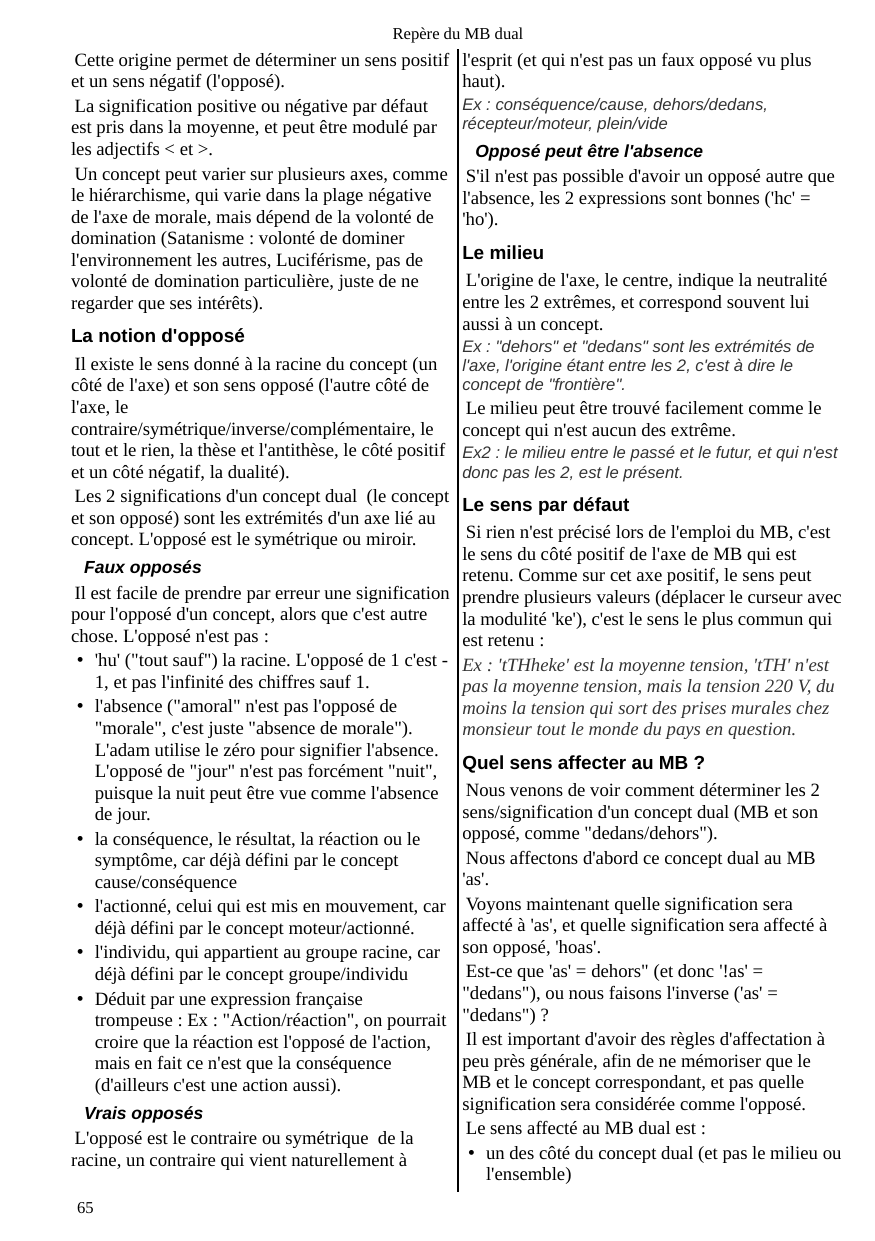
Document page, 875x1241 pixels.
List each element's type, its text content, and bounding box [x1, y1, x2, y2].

subtitle Opposé peut être l'absence [475, 141, 844, 161]
text La signification positive ou négative par défaut est pris dans la moyenne, et peut être modulé par les adjectifs < et >. [71, 95, 453, 159]
text Si rien n'est précisé lors de l'emploi du MB, c'est le sens du côté positif de l'axe de MB qui est retenu. Comme sur cet axe positif, le sens peut prendre plusieurs valeurs (déplacer le curseur avec la modulité 'ke'), c'est le sens le plus commun qui est retenu : [462, 521, 844, 651]
list l'absence ("amoral" n'est pas l'opposé de "morale", c'est juste "absence de morale"). L'adam utilise le zéro pour signifier l'absence. L'opposé de "jour" n'est pas forcément "nuit", puisque la nuit peut être vue comme l'absence de jour. [77, 695, 453, 825]
list Déduit par une expression française trompeuse : Ex : "Action/réaction", on pourrait croire que la réaction est l'opposé de l'action, mais en fait ce n'est que la conséquence (d'ailleurs c'est une action aussi). [77, 987, 453, 1095]
text l'esprit (et qui n'est pas un faux opposé vu plus haut). [462, 49, 844, 92]
text Il est facile de prendre par erreur une signification pour l'opposé d'un concept, alors que c'est autre chose. L'opposé n'est pas : [71, 582, 453, 646]
list 'hu' ("tout sauf") la racine. L'opposé de 1 c'est -1, et pas l'infinité des chiffres sauf 1. [77, 649, 453, 692]
subtitle La notion d'opposé [71, 325, 453, 347]
text L'opposé est le contraire ou symétrique de la racine, un contraire qui vient naturellement à [71, 1127, 453, 1170]
text Ex : "dehors" et "dedans" sont les extrémités de l'axe, l'origine étant entre les 2, c'est à dire le concept de "frontière". [462, 337, 844, 394]
text Nous affectons d'abord ce concept dual au MB 'as'. [462, 847, 844, 890]
text Ex : 'tTHheke' est la moyenne tension, 'tTH' n'est pas la moyenne tension, mais la tension 220 V, du moins la tension qui sort des prises murales chez monsieur tout le monde du pays en question. [462, 653, 844, 740]
subtitle Faux opposés [84, 557, 453, 578]
text Un concept peut varier sur plusieurs axes, comme le hiérarchisme, qui varie dans la plage négative de l'axe de morale, mais dépend de la volonté de domination (Satanisme : volonté de dominer l'environnement les autres, Luciférisme, pas de volonté de domination particulière, juste de ne regarder que ses intérêts). [71, 162, 453, 313]
text L'origine de l'axe, le centre, indique la neutralité entre les 2 extrêmes, et correspond souvent lui aussi à un concept. [462, 269, 844, 334]
text Est-ce que 'as' = dehors" (et donc '!as' = "dedans"), ou nous faisons l'inverse ('as' = "dedans") ? [462, 960, 844, 1025]
text Il existe le sens donné à la racine du concept (un côté de l'axe) et son sens opposé (l'autre côté de l'axe, le contraire/symétrique/inverse/complémentaire, le tout et le rien, la thèse et l'antithèse, le côté positif et un côté négatif, la dualité). [71, 353, 453, 482]
text Les 2 significations d'un concept dual (le concept et son opposé) sont les extrémités d'un axe lié au concept. L'opposé est le symétrique ou miroir. [71, 485, 453, 550]
subtitle Le sens par défaut [462, 493, 844, 515]
text Cette origine permet de déterminer un sens positif et un sens négatif (l'opposé). [71, 49, 453, 92]
list l'actionné, celui qui est mis en mouvement, car déjà défini par le concept moteur/actionné. [77, 895, 453, 938]
text Le milieu peut être trouvé facilement comme le concept qui n'est aucun des extrême. [462, 397, 844, 440]
list la conséquence, le résultat, la réaction ou le symptôme, car déjà défini par le concept cause/conséquence [77, 828, 453, 892]
subtitle Le milieu [462, 242, 844, 263]
subtitle Vrais opposés [84, 1103, 453, 1123]
text Voyons maintenant quelle signification sera affecté à 'as', et quelle signification sera affecté à son opposé, 'hoas'. [462, 893, 844, 957]
text Ex : conséquence/cause, dehors/dedans, récepteur/moteur, plein/vide [462, 95, 844, 133]
subtitle Quel sens affecter au MB ? [462, 751, 844, 773]
text Le sens affecté au MB dual est : [462, 1117, 844, 1139]
text S'il n'est pas possible d'avoir un opposé autre que l'absence, les 2 expressions sont bonnes ('hc' = 'ho'). [462, 165, 844, 230]
list l'individu, qui appartient au groupe racine, car déjà défini par le concept groupe/individu [77, 941, 453, 984]
text Il est important d'avoir des règles d'affectation à peu près générale, afin de ne mémoriser que le MB et le concept correspondant, et pas quelle signification sera considérée comme l'opposé. [462, 1028, 844, 1114]
list un des côté du concept dual (et pas le milieu ou l'ensemble) [468, 1142, 844, 1185]
text Ex2 : le milieu entre le passé et le futur, et qui n'est donc pas les 2, est le présent. [462, 443, 844, 482]
text Nous venons de voir comment déterminer les 2 sens/signification d'un concept dual (MB et son opposé, comme "dedans/dehors"). [462, 779, 844, 844]
